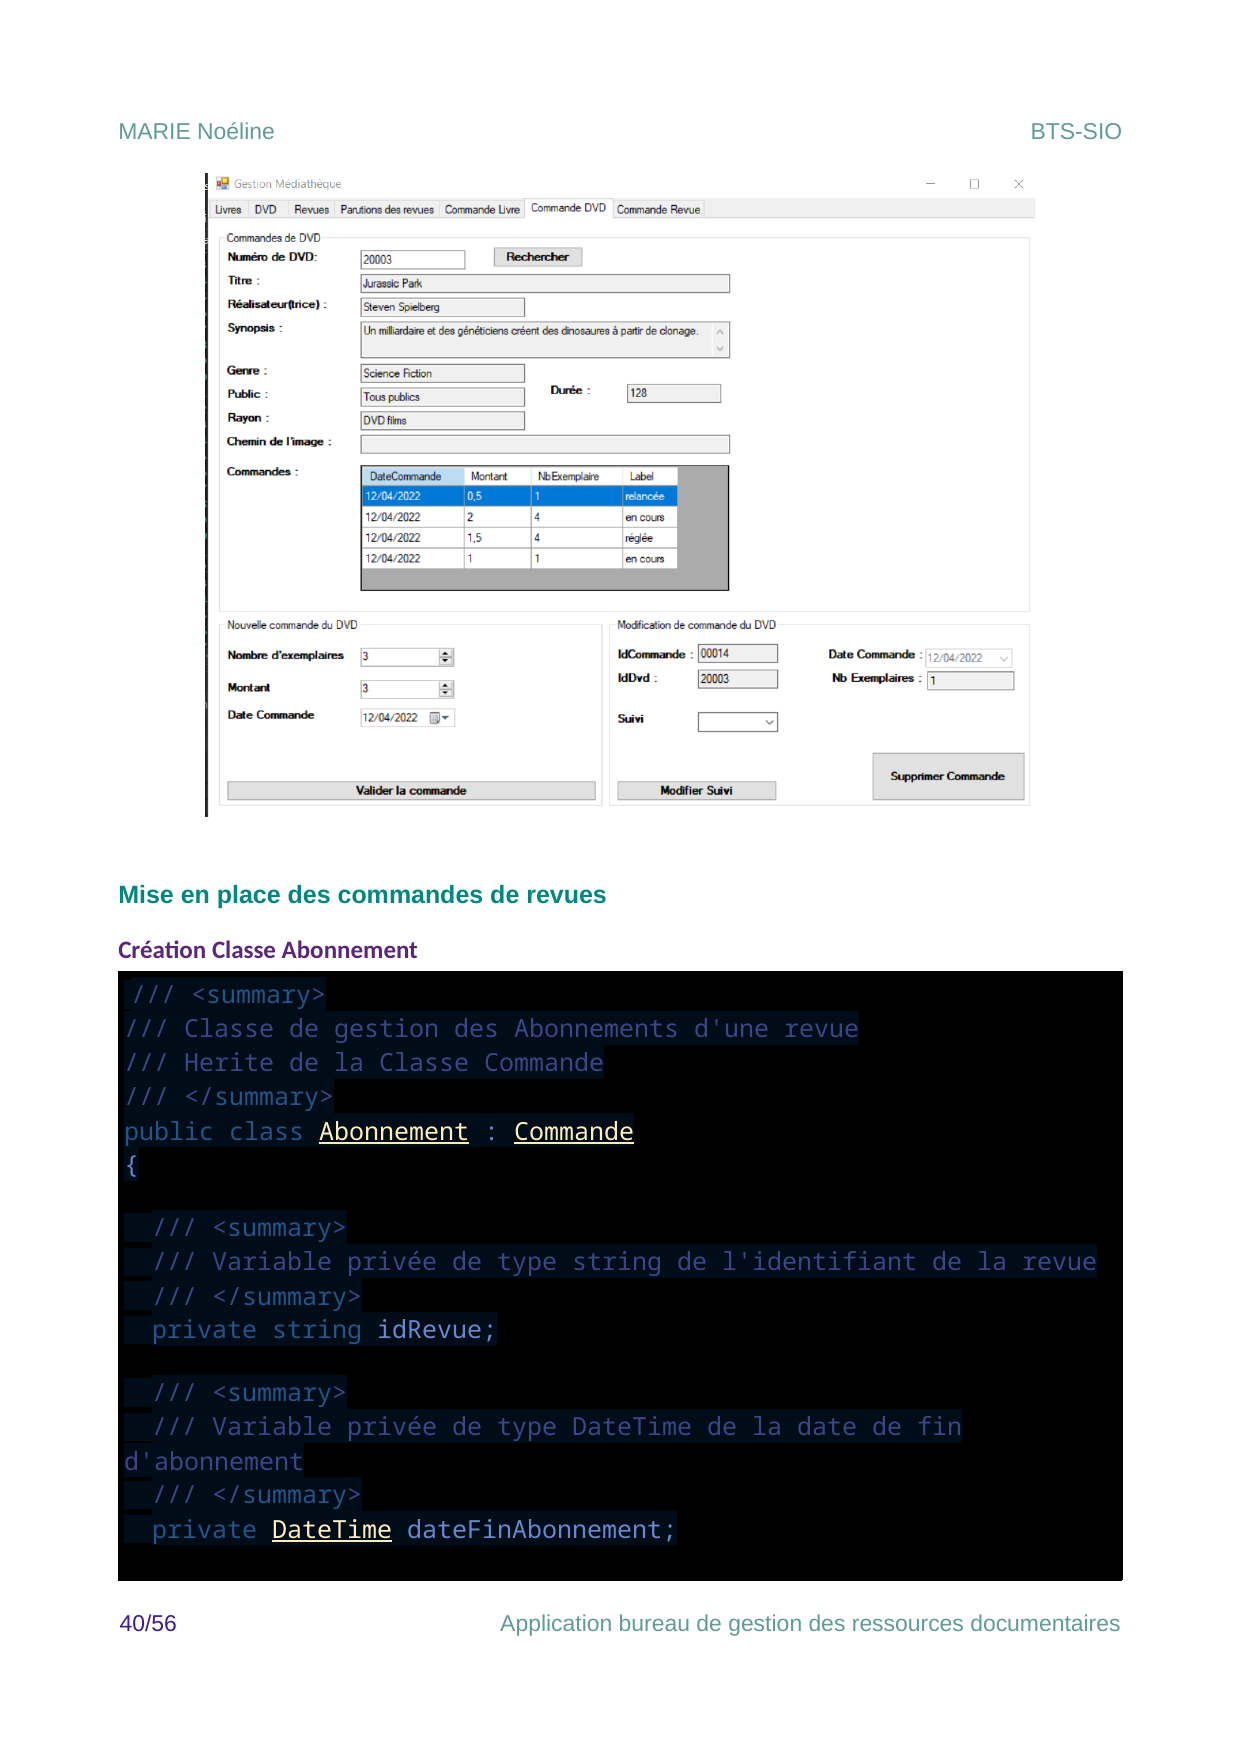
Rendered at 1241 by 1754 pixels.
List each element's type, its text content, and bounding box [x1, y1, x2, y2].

subtitle Mise en place des commandes de revues [118, 881, 1122, 909]
table_header /// <summary> /// Classe de gestion des Abonnements d'une revue /// Herite de la Classe Commande /// </summary> public class Abonnement : Commande { /// <summary> /// Variable privée de type string de l'identifiant de la revue /// </summary> private string idRevue; /// <summary> /// Variable privée de type DateTime de la date de fin d'abonnement /// </summary> private DateTime dateFinAbonnement; [119, 972, 1122, 1580]
picture [205, 173, 1036, 817]
subtitle Création Classe Abonnement [118, 934, 1122, 965]
